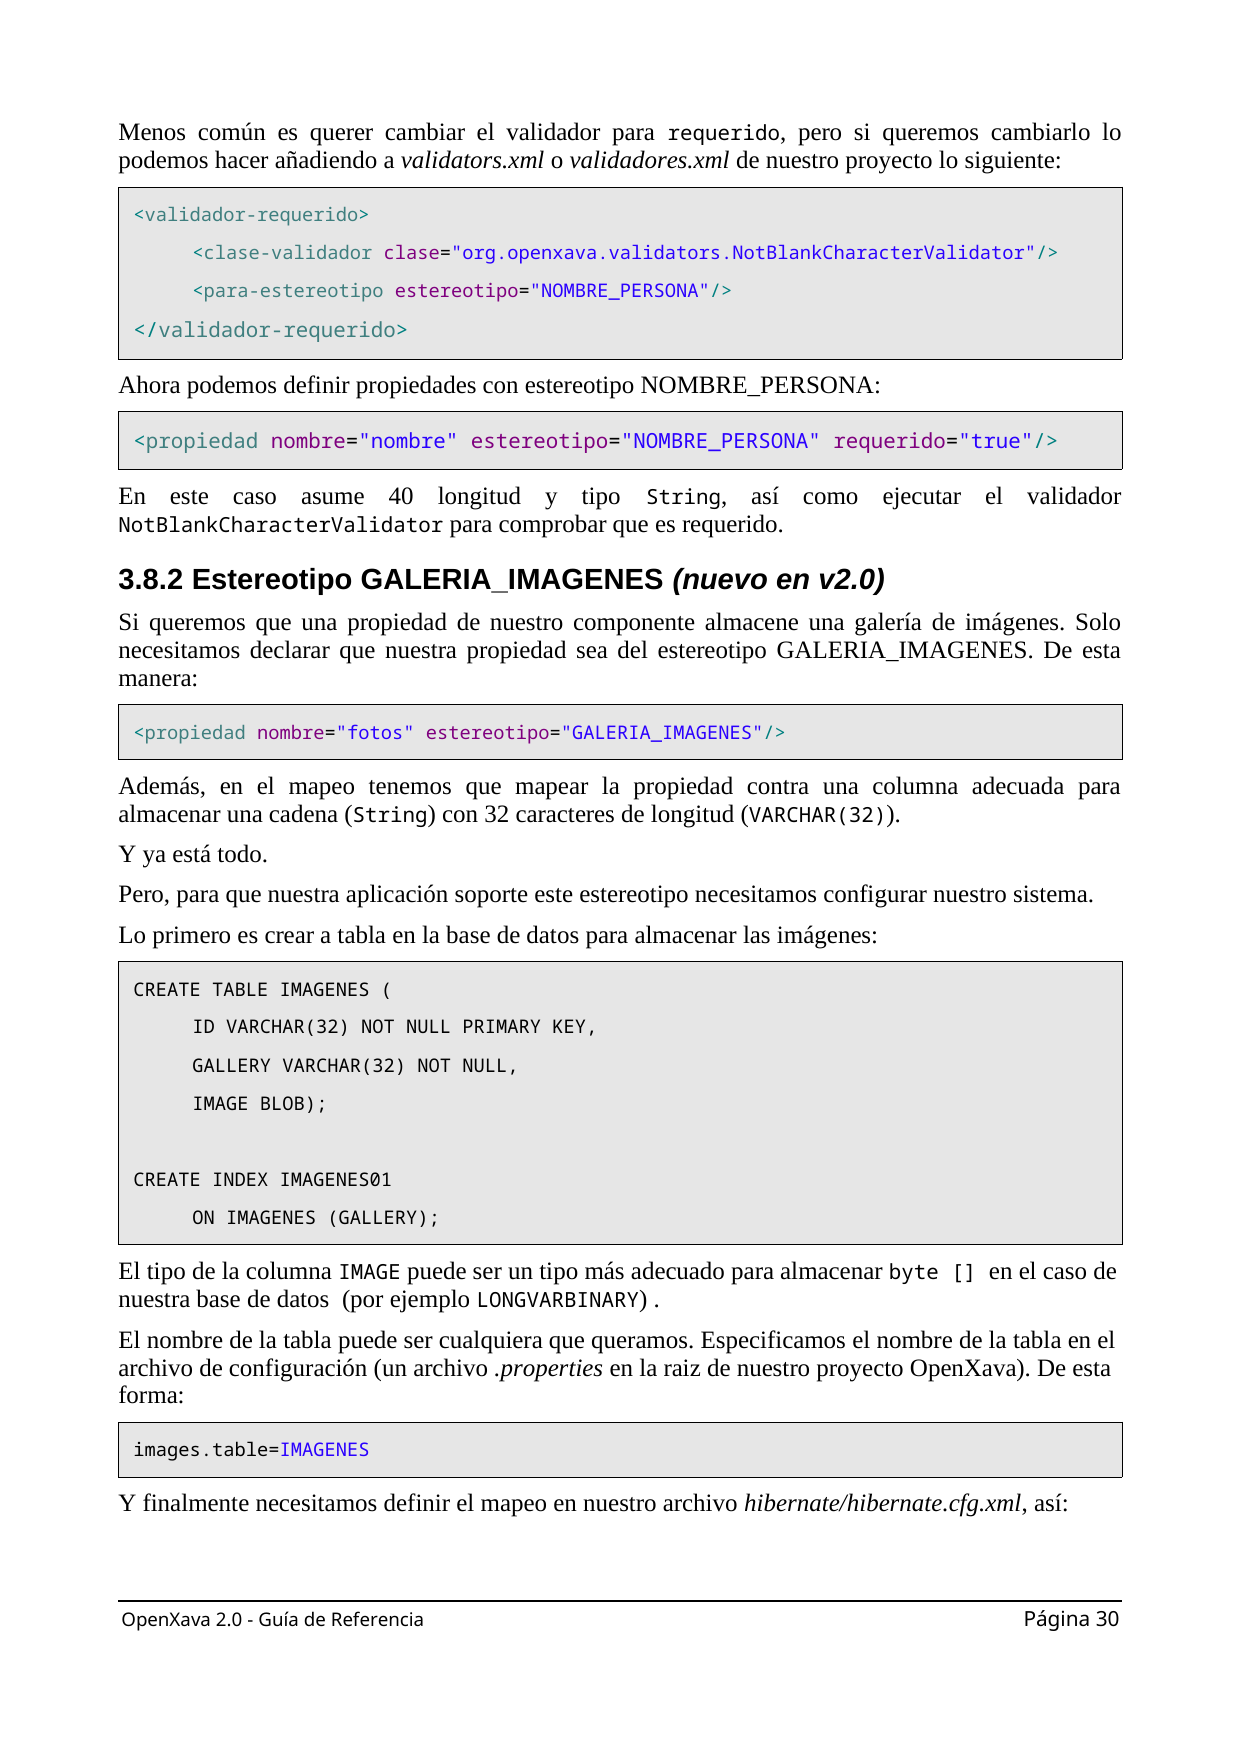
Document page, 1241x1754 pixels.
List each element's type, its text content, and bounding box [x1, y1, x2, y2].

text ON IMAGENES (GALLERY); [119, 1189, 1122, 1244]
text images.table=IMAGENES [119, 1423, 1122, 1477]
text <clase-validador clase="org.openxava.validators.NotBlankCharacterValidator"/> [119, 224, 1122, 263]
text Si queremos que una propiedad de nuestro componente almacene una galería de imágenes. Solo necesitamos declarar que nuestra propiedad sea del estereotipo GALERIA_IMAGENES. De esta manera: [118, 608, 1122, 692]
text CREATE INDEX IMAGENES01 [119, 1151, 1122, 1189]
text <validador-requerido> [119, 188, 1122, 224]
text CREATE TABLE IMAGENES ( [119, 962, 1122, 999]
text El tipo de la columna IMAGE puede ser un tipo más adecuado para almacenar byte [] en el caso de nuestra base de datos (por ejemplo LONGVARBINARY) . [118, 1257, 1122, 1313]
text <propiedad nombre="fotos" estereotipo="GALERIA_IMAGENES"/> [119, 705, 1122, 759]
text En este caso asume 40 longitud y tipo String, así como ejecutar el validador NotBlankCharacterValidator para comprobar que es requerido. [118, 482, 1122, 538]
text Y finalmente necesitamos definir el mapeo en nuestro archivo hibernate/hibernate.cfg.xml, así: [118, 1489, 1122, 1517]
text Además, en el mapeo tenemos que mapear la propiedad contra una columna adecuada para almacenar una cadena (String) con 32 caracteres de longitud (VARCHAR(32)). [118, 772, 1122, 828]
text El nombre de la tabla puede ser cualquiera que queramos. Especificamos el nombre de la tabla en el archivo de configuración (un archivo .properties en la raiz de nuestro proyecto OpenXava). De esta forma: [118, 1326, 1122, 1409]
text </validador-requerido> [119, 301, 1122, 359]
text <para-estereotipo estereotipo="NOMBRE_PERSONA"/> [119, 263, 1122, 301]
text GALLERY VARCHAR(32) NOT NULL, [119, 1037, 1122, 1075]
text Lo primero es crear a tabla en la base de datos para almacenar las imágenes: [118, 921, 1122, 948]
text ID VARCHAR(32) NOT NULL PRIMARY KEY, [119, 999, 1122, 1037]
text Y ya está todo. [118, 840, 1122, 868]
text Pero, para que nuestra aplicación soporte este estereotipo necesitamos configurar nuestro sistema. [118, 881, 1122, 908]
text Ahora podemos definir propiedades con estereotipo NOMBRE_PERSONA: [118, 371, 1122, 399]
subtitle Estereotipo GALERIA_IMAGENES (nuevo en v2.0) [118, 563, 1122, 596]
text <propiedad nombre="nombre" estereotipo="NOMBRE_PERSONA" requerido="true"/> [119, 412, 1122, 469]
text IMAGE BLOB); [119, 1075, 1122, 1113]
text Menos común es querer cambiar el validador para requerido, pero si queremos cambiarlo lo podemos hacer añadiendo a validators.xml o validadores.xml de nuestro proyecto lo siguiente: [118, 118, 1122, 174]
